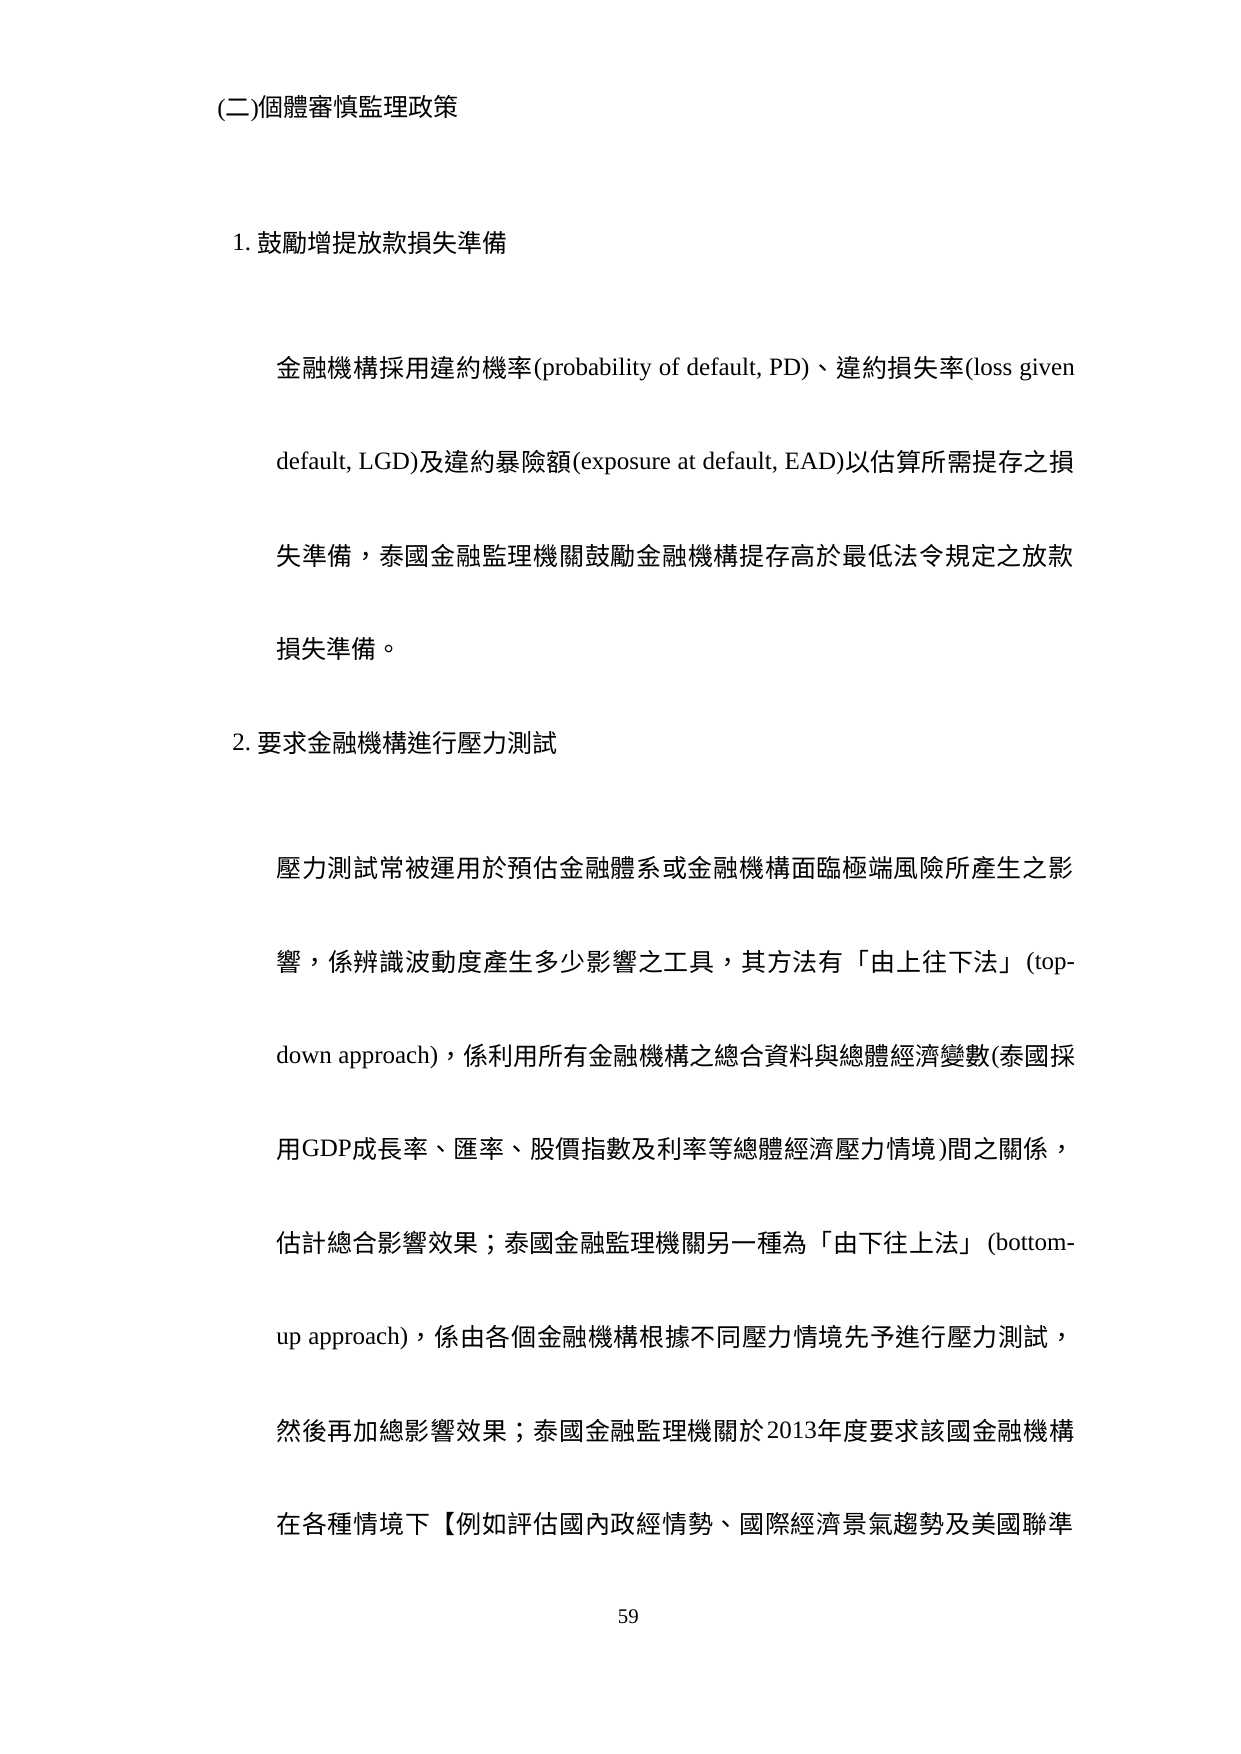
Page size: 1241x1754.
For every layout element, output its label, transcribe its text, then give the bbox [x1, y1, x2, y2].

text 2. 要求金融機構進行壓力測試 [232, 700, 1069, 762]
text (二)個體審慎監理政策 [217, 87, 1069, 124]
text 1. 鼓勵增提放款損失準備 [232, 200, 1069, 262]
text 壓力測試常被運用於預估金融體系或金融機構面臨極端風險所產生之影響，係辨識波動度產生多少影響之工具，其方法有「由上往下法」(top-down approach)，係利用所有金融機構之總合資料與總體經濟變數(泰國採用GDP成長率、匯率、股價指數及利率等總體經濟壓力情境)間之關係，估計總合影響效果；泰國金融監理機關另一種為「由下往上法」(bottom-up approach)，係由各個金融機構根據不同壓力情境先予進行壓力測試，然後再加總影響效果；泰國金融監理機關於2013年度要求該國金融機構在各種情境下【例如評估國內政經情勢、國際經濟景氣趨勢及美國聯準 [276, 825, 1075, 1544]
text 金融機構採用違約機率(probability of default, PD)、違約損失率(loss given default, LGD)及違約暴險額(exposure at default, EAD)以估算所需提存之損失準備，泰國金融監理機關鼓勵金融機構提存高於最低法令規定之放款損失準備。 [276, 325, 1075, 669]
